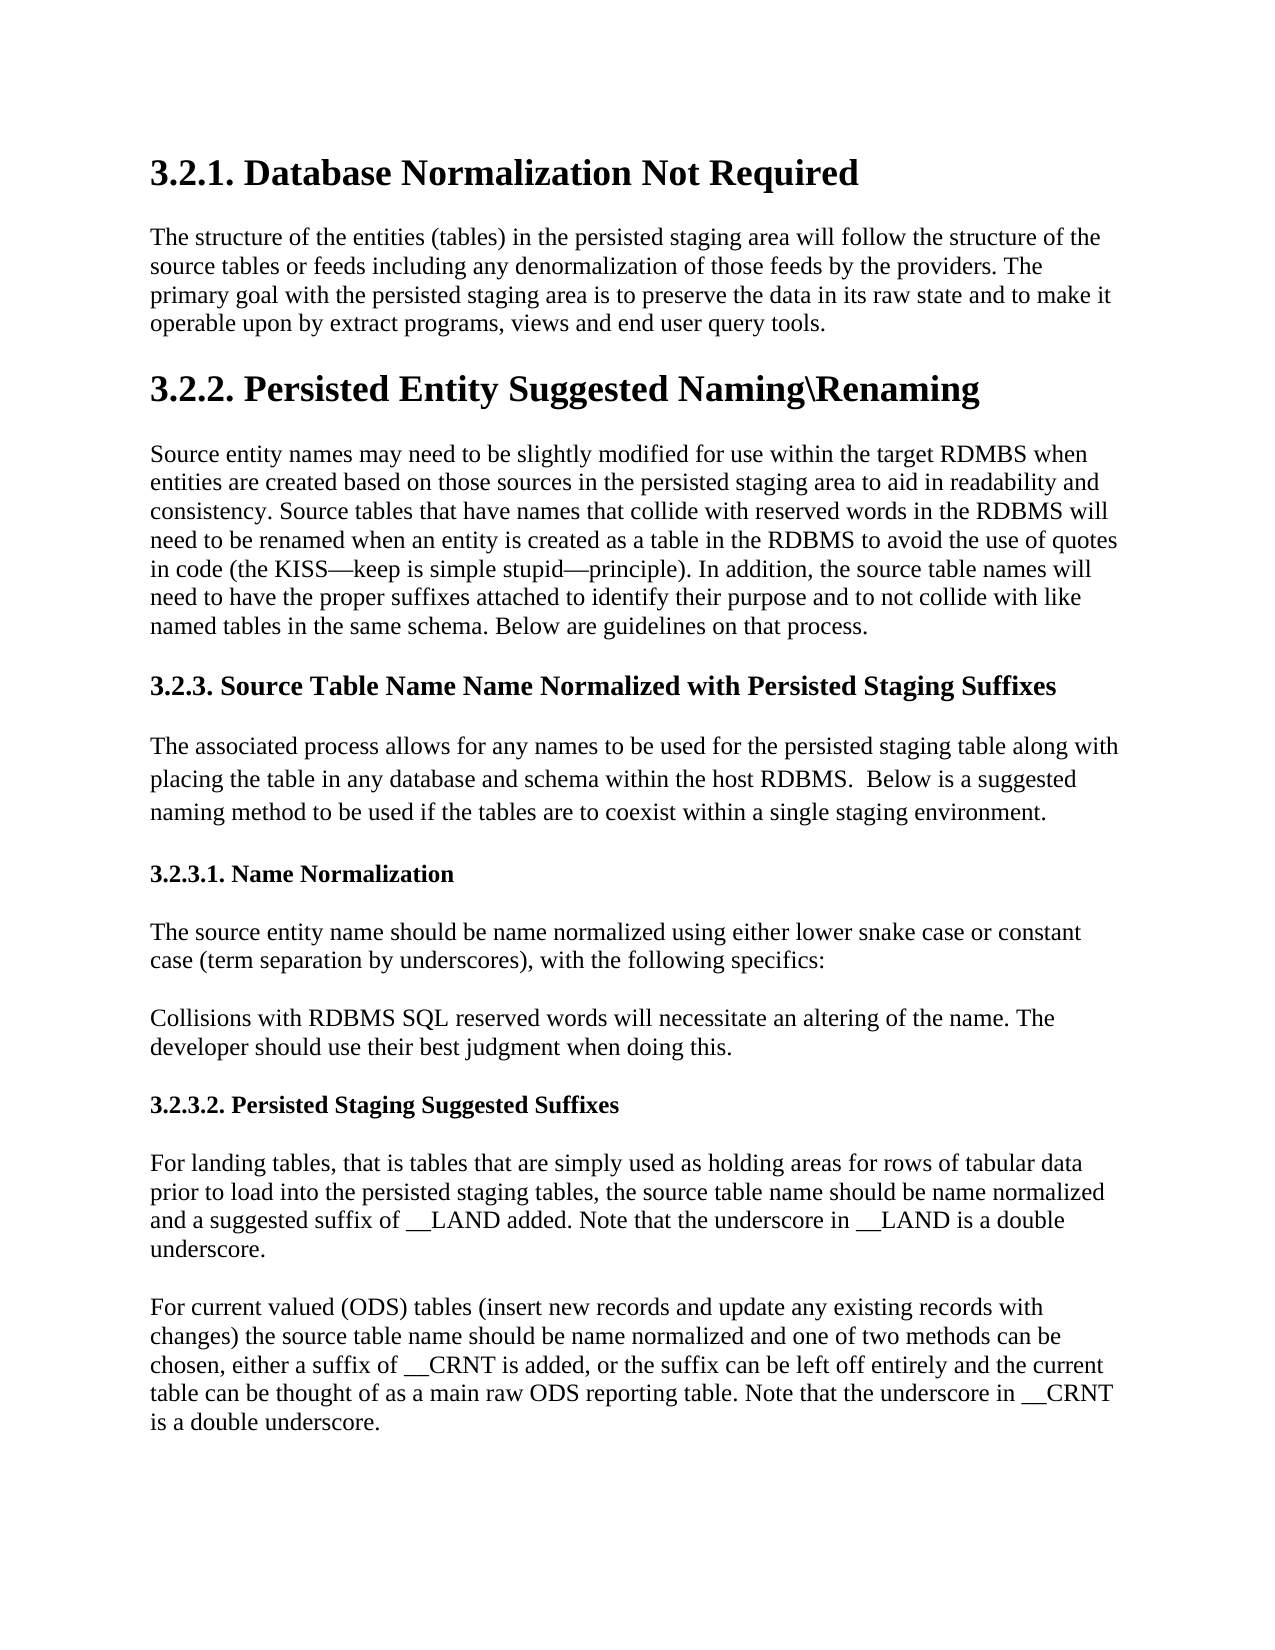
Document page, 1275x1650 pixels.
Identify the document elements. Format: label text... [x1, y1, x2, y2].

subtitle 3.2.1. Database Normalization Not Required [150, 150, 1125, 193]
text For current valued (ODS) tables (insert new records and update any existing records with changes) the source table name should be name normalized and one of two methods can be chosen, either a suffix of __CRNT is added, or the suffix can be left off entirely and the current table can be thought of as a main raw ODS reporting table. Note that the underscore in __CRNT is a double underscore. [150, 1292, 1125, 1436]
subtitle 3.2.3.2. Persisted Staging Suggested Suffixes [150, 1090, 1125, 1119]
text The structure of the entities (tables) in the persisted staging area will follow the structure of the source tables or feeds including any denormalization of those feeds by the providers. The primary goal with the persisted staging area is to preserve the data in its raw state and to make it operable upon by extract programs, views and end user query tools. [150, 222, 1125, 337]
text Collisions with RDBMS SQL reserved words will necessitate an altering of the name. The developer should use their best judgment when doing this. [150, 1003, 1125, 1061]
subtitle 3.2.3.1. Name Normalization [150, 859, 1125, 888]
subtitle 3.2.2. Persisted Entity Suggested Naming\Renaming [150, 366, 1125, 409]
text Source entity names may need to be slightly modified for use within the target RDMBS when entities are created based on those sources in the persisted staging area to aid in readability and consistency. Source tables that have names that collide with reserved words in the RDBMS will need to be renamed when an entity is created as a table in the RDBMS to avoid the use of quotes in code (the KISS—keep is simple stupid—principle). In addition, the source table names will need to have the proper suffixes attached to identify their purpose and to not collide with like named tables in the same schema. Below are guidelines on that process. [150, 439, 1125, 640]
text For landing tables, that is tables that are simply used as holding areas for rows of tabular data prior to load into the persisted staging tables, the source table name should be name normalized and a suggested suffix of __LAND added. Note that the underscore in __LAND is a double underscore. [150, 1148, 1125, 1263]
text The associated process allows for any names to be used for the persisted staging table along with placing the table in any database and schema within the host RDBMS. Below is a suggested naming method to be used if the tables are to coexist within a single staging environment. [150, 731, 1125, 826]
subtitle 3.2.3. Source Table Name Name Normalized with Persisted Staging Suffixes [150, 669, 1125, 702]
text The source entity name should be name normalized using either lower snake case or constant case (term separation by underscores), with the following specifics: [150, 917, 1125, 974]
